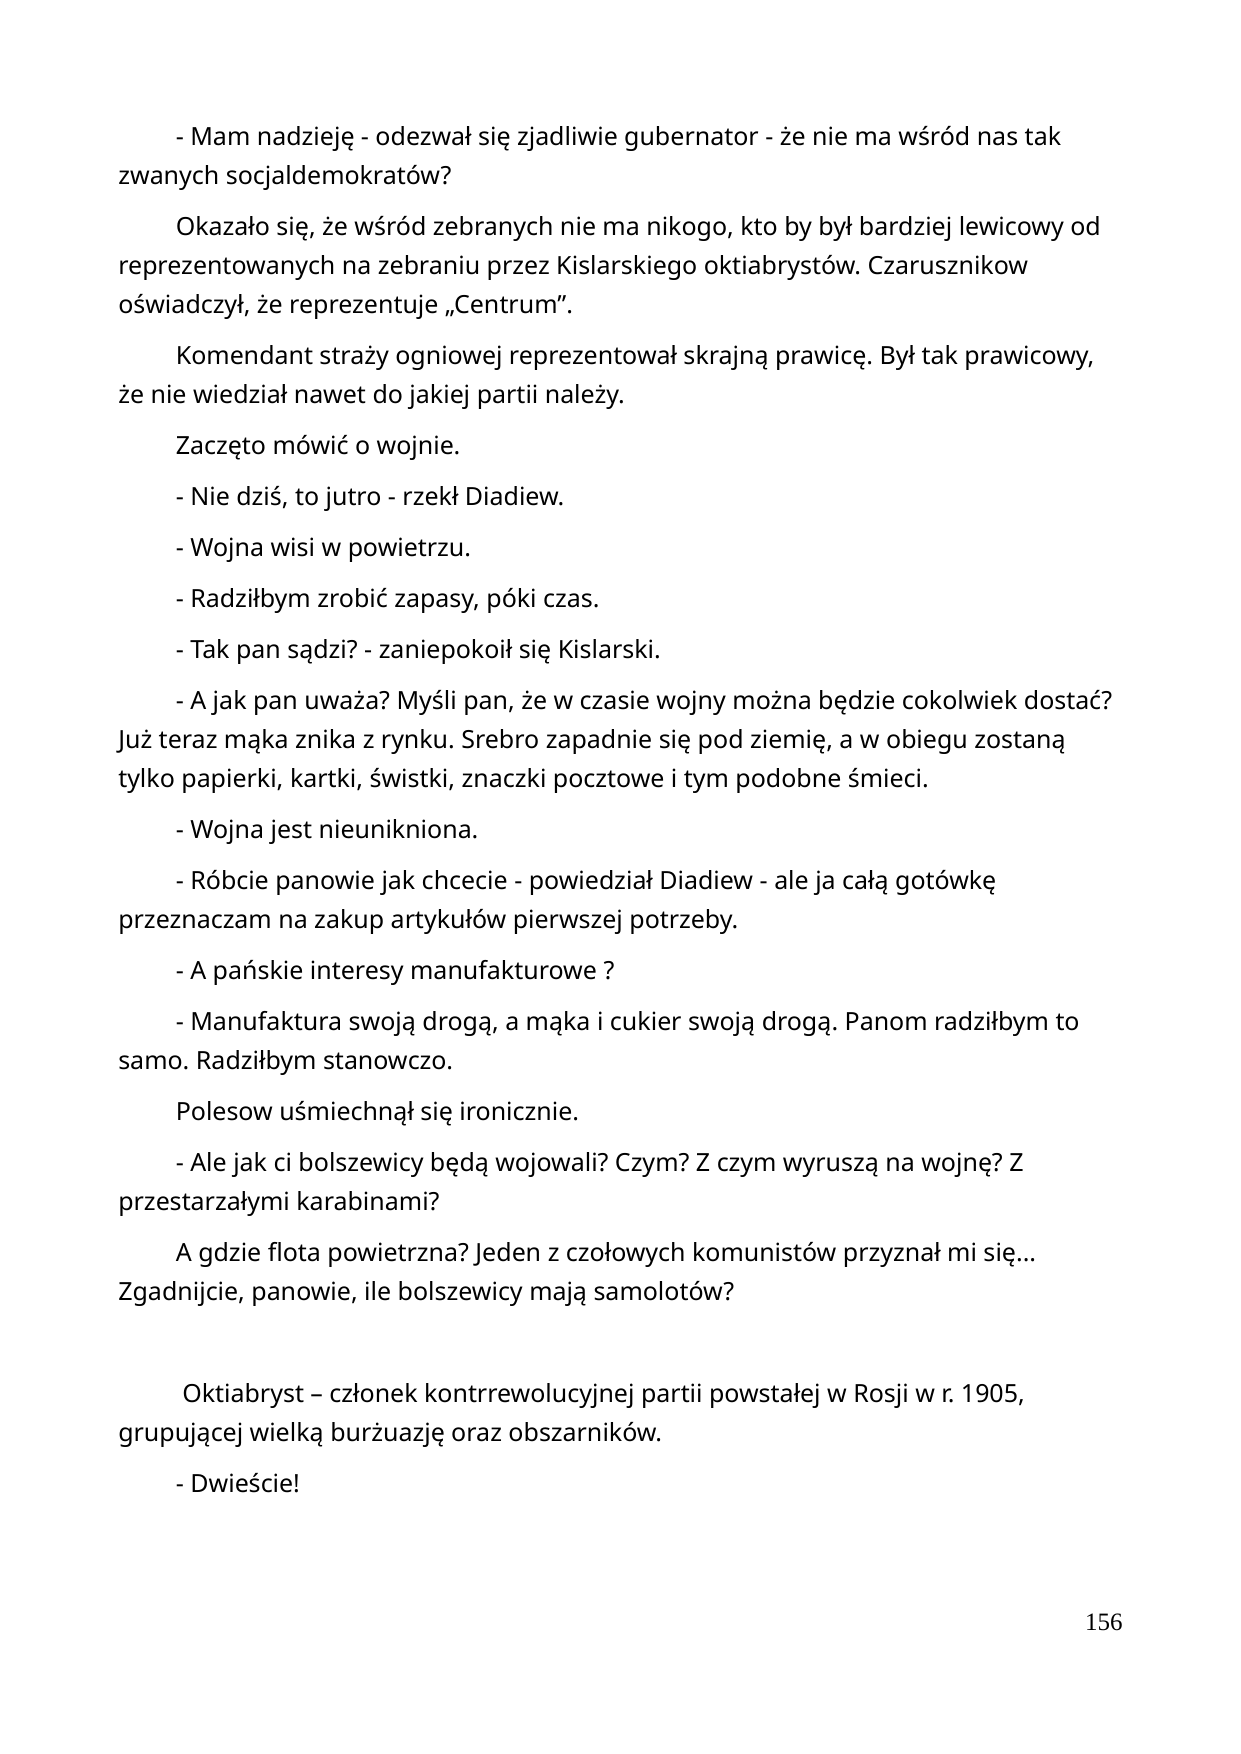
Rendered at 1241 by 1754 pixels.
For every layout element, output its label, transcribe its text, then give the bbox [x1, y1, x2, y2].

text Polesow uśmiechnął się ironicznie. [118, 1094, 1122, 1128]
text - A jak pan uważa? Myśli pan, że w czasie wojny można będzie cokolwiek dostać? Już teraz mąka znika z rynku. Srebro zapadnie się pod ziemię, a w obiegu zostaną tylko papierki, kartki, świstki, znaczki pocztowe i tym podobne śmieci. [118, 682, 1122, 795]
text - Tak pan sądzi? - zaniepokoił się Kislarski. [118, 631, 1122, 665]
text Okazało się, że wśród zebranych nie ma nikogo, kto by był bardziej lewicowy od reprezentowanych na zebraniu przez Kislarskiego oktiabrystów. Czarusznikow oświadczył, że reprezentuje „Centrum”. [118, 208, 1122, 321]
text Oktiabryst – członek kontrrewolucyjnej partii powstałej w Rosji w r. 1905, grupującej wielką burżuazję oraz obszarników. [118, 1376, 1122, 1449]
text A gdzie flota powietrzna? Jeden z czołowych komunistów przyznał mi się... Zgadnijcie, panowie, ile bolszewicy mają samolotów? [118, 1235, 1122, 1308]
text - Wojna wisi w powietrzu. [118, 529, 1122, 563]
text - Manufaktura swoją drogą, a mąka i cukier swoją drogą. Panom radziłbym to samo. Radziłbym stanowczo. [118, 1003, 1122, 1077]
text - Wojna jest nieunikniona. [118, 812, 1122, 846]
text - Dwieście! [118, 1466, 1122, 1500]
text - A pańskie interesy manufakturowe ? [118, 953, 1122, 987]
text - Mam nadzieję - odezwał się zjadliwie gubernator - że nie ma wśród nas tak zwanych socjaldemokratów? [118, 118, 1122, 191]
text - Radziłbym zrobić zapasy, póki czas. [118, 580, 1122, 614]
text - Nie dziś, to jutro - rzekł Diadiew. [118, 478, 1122, 513]
text Komendant straży ogniowej reprezentował skrajną prawicę. Był tak prawicowy, że nie wiedział nawet do jakiej partii należy. [118, 337, 1122, 411]
text - Róbcie panowie jak chcecie - powiedział Diadiew - ale ja całą gotówkę przeznaczam na zakup artykułów pierwszej potrzeby. [118, 862, 1122, 936]
text Zaczęto mówić o wojnie. [118, 428, 1122, 462]
text - Ale jak ci bolszewicy będą wojowali? Czym? Z czym wyruszą na wojnę? Z przestarzałymi karabinami? [118, 1144, 1122, 1218]
